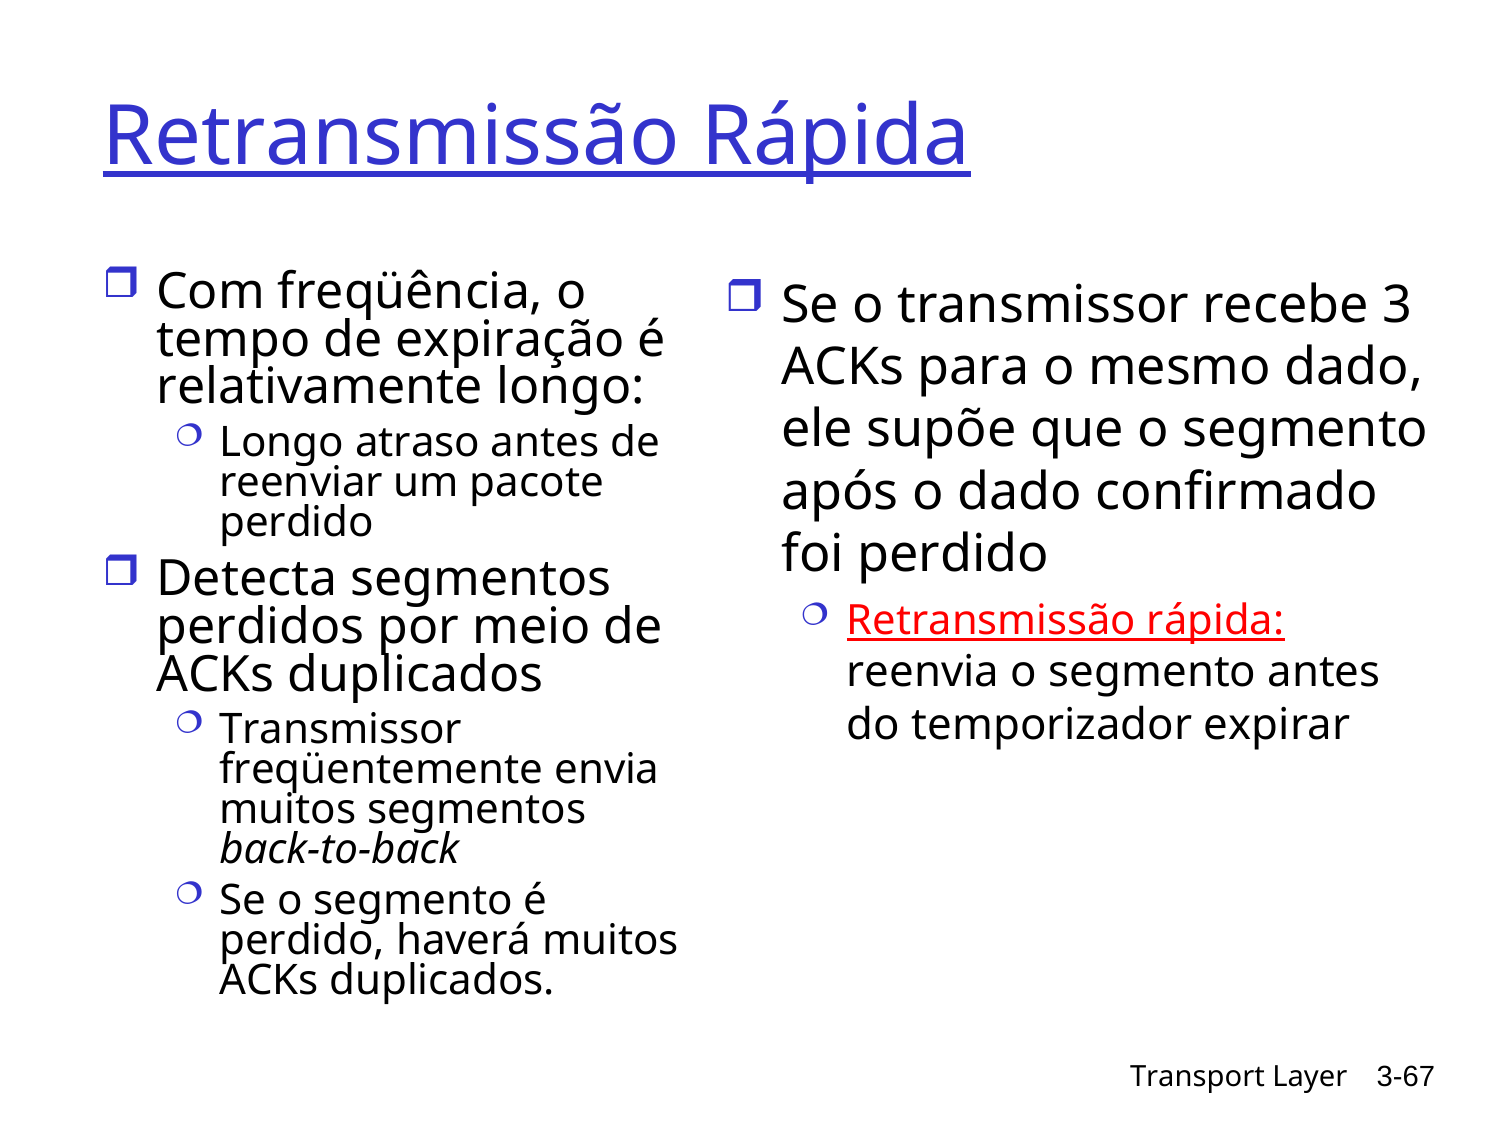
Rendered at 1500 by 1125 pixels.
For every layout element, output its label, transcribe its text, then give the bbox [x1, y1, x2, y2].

text_box Transport Layer [887, 1050, 1339, 1125]
list Com freqüência, o tempo de expiração é relativamente longo: Longo atraso antes de reenviar um pacote perdido Detecta segmentos perdidos por meio de ACKs duplicados Transmissor freqüentemente envia muitos segmentos back-to-back Se o segmento é perdido, haverá muitos ACKs duplicados. [87, 262, 710, 1026]
title Retransmissão Rápida [87, 37, 1363, 225]
list Se o transmissor recebe 3 ACKs para o mesmo dado, ele supõe que o segmento após o dado confirmado foi perdido Retransmissão rápida: reenvia o segmento antes do temporizador expirar [710, 262, 1452, 1026]
text_box 3-<número> [1339, 1050, 1451, 1125]
